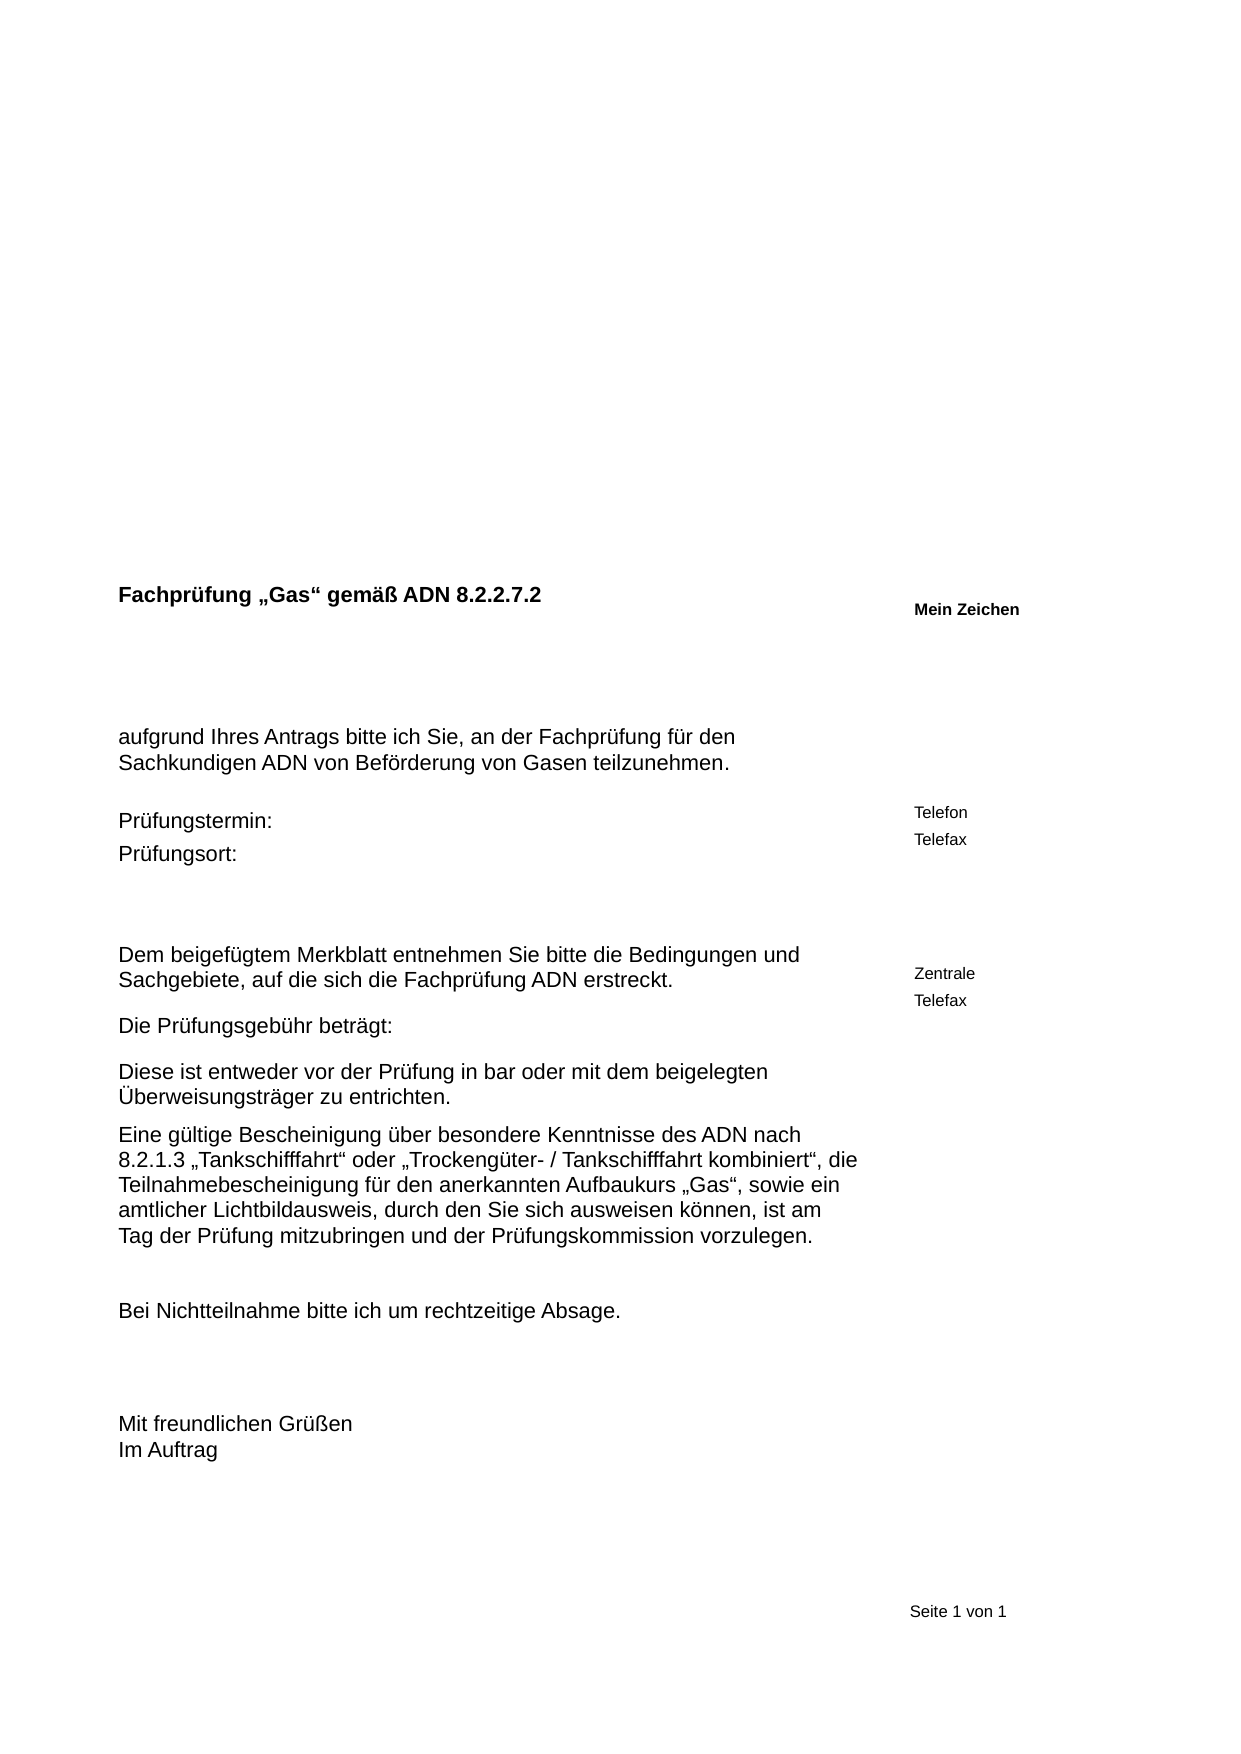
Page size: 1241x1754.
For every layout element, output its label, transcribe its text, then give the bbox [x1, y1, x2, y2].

text Prüfungstermin: [118, 800, 279, 841]
text Die Prüfungsgebühr beträgt: [118, 1005, 393, 1046]
text aufgrund Ihres Antrags bitte ich Sie, an der Fachprüfung für den Sachkundigen ADN von Beförderung von Gasen teilzunehmen. [118, 724, 862, 775]
text Telefax [909, 826, 983, 853]
text Mein Zeichen [909, 597, 1175, 618]
text Dem beigefügtem Merkblatt entnehmen Sie bitte die Bedingungen und Sachgebiete, auf die sich die Fachprüfung ADN erstreckt. [118, 942, 862, 992]
text Im Auftrag [118, 1437, 862, 1462]
text Telefon [909, 799, 983, 826]
text Fachprüfung „Gas“ gemäß ADN 8.2.2.7.2 [118, 582, 862, 607]
text [787, 1005, 862, 1046]
text Mit freundlichen Grüßen [118, 1411, 862, 1437]
text Eine gültige Bescheinigung über besondere Kenntnisse des ADN nach 8.2.1.3 „Tankschifffahrt“ oder „Trockengüter- / Tankschifffahrt kombiniert“, die Teilnahmebescheinigung für den anerkannten Aufbaukurs „Gas“, sowie ein amtlicher Lichtbildausweis, durch den Sie sich ausweisen können, ist am Tag der Prüfung mitzubringen und der Prüfungskommission vorzulegen. [118, 1122, 862, 1248]
text Prüfungsort: [118, 841, 276, 867]
text Telefax [909, 987, 983, 1014]
text Diese ist entweder vor der Prüfung in bar oder mit dem beigelegten Überweisungsträger zu entrichten. [118, 1059, 862, 1109]
text Seite 1 von 1 [909, 1602, 1175, 1621]
text Bei Nichtteilnahme bitte ich um rechtzeitige Absage. [118, 1298, 862, 1323]
text Zentrale [909, 960, 983, 987]
